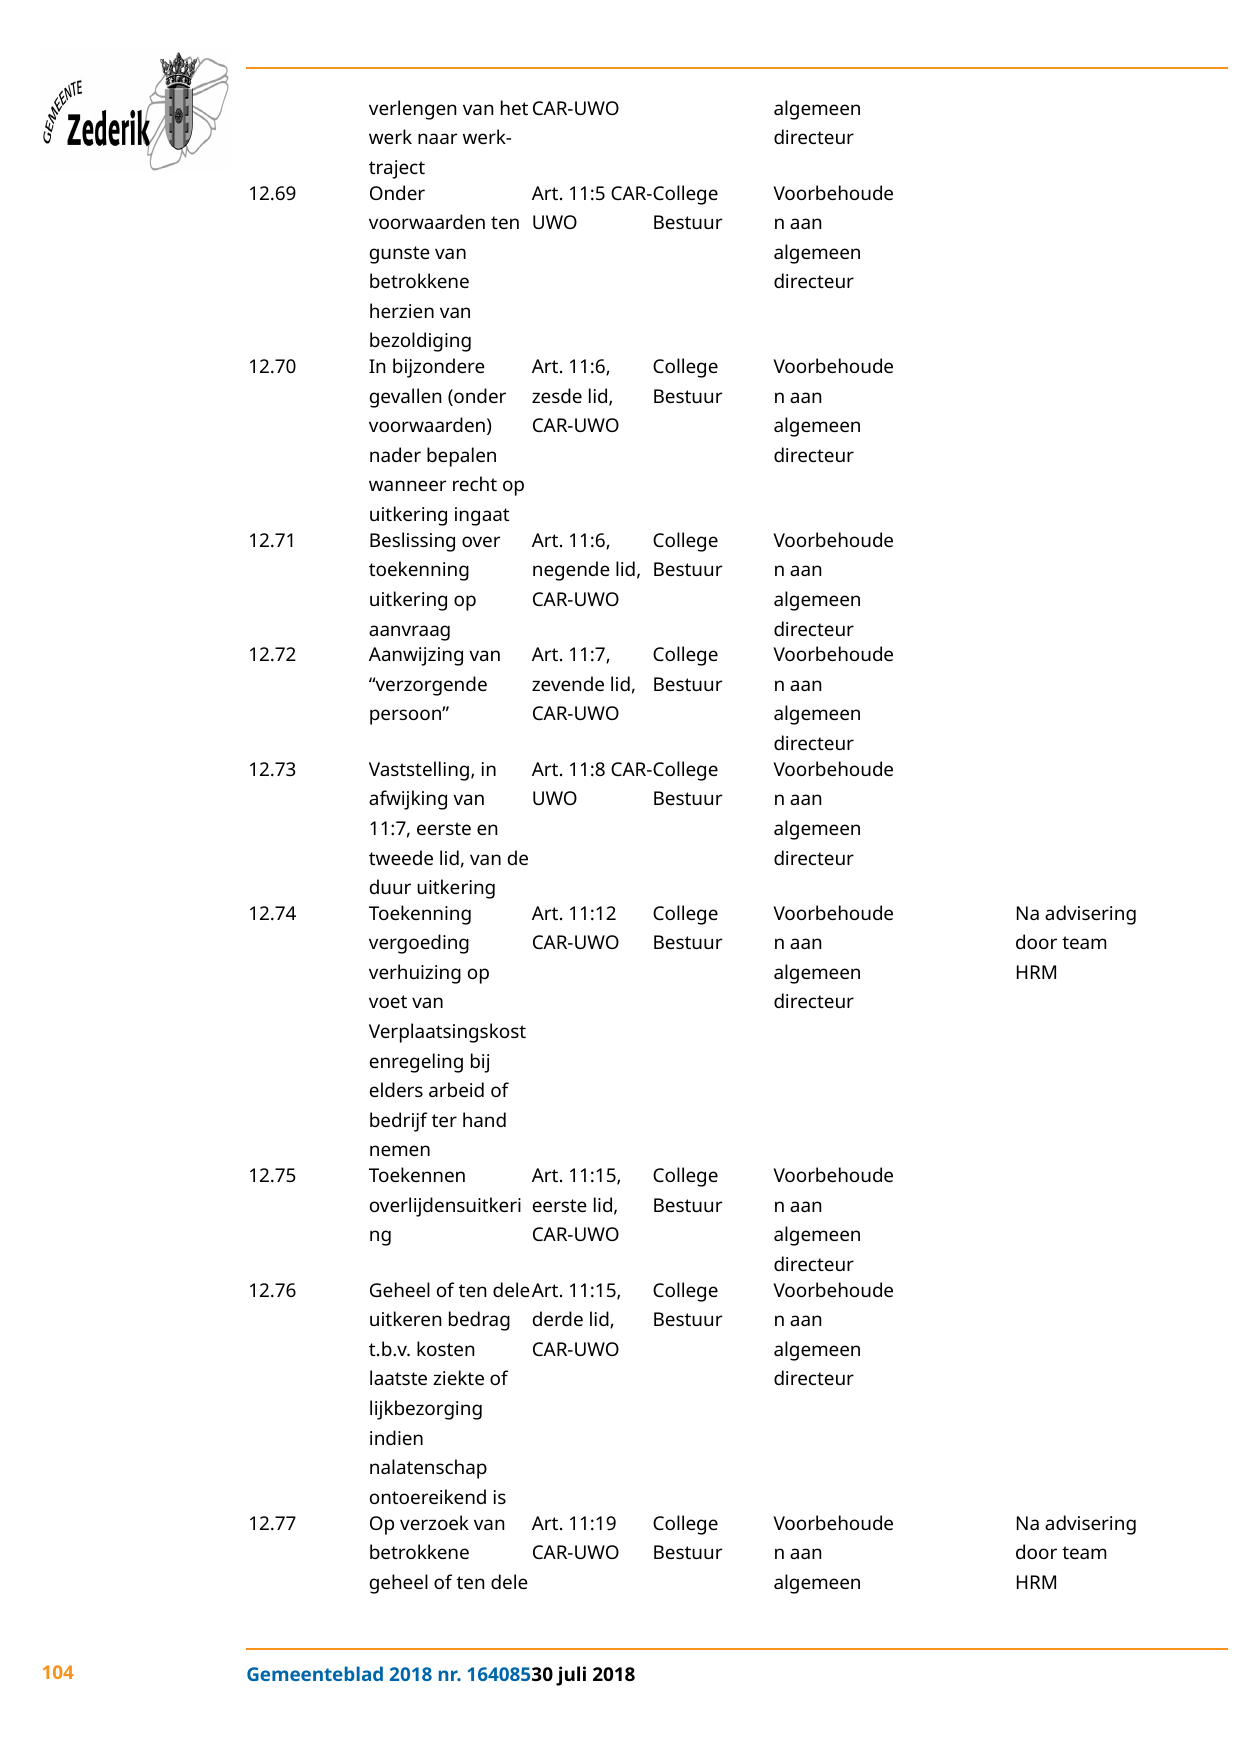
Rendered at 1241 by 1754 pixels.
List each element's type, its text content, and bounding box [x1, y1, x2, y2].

table_cell Toekennen overlijdensuitkering [369, 1163, 532, 1277]
table_cell [1015, 180, 1152, 353]
table_cell Art. 11:6, zesde lid, CAR-UWO [532, 353, 652, 527]
table_cell [894, 1277, 1015, 1510]
table_cell Na advisering door team HRM [1015, 1510, 1152, 1594]
table_cell [653, 95, 773, 180]
table_cell [894, 1163, 1015, 1277]
table_cell [1015, 527, 1152, 641]
table_cell Voorbehouden aan algemeen directeur [773, 1163, 894, 1277]
table_cell Aanwijzing van “verzorgende persoon” [369, 641, 532, 756]
table_cell [1015, 1277, 1152, 1510]
table_cell College Bestuur [653, 353, 773, 527]
table_cell In bijzondere gevallen (onder voorwaarden) nader bepalen wanneer recht op uitkering ingaat [369, 353, 532, 527]
table_cell [894, 641, 1015, 756]
table_cell College Bestuur [653, 641, 773, 756]
table_cell College Bestuur [653, 180, 773, 353]
table_cell CAR-UWO [532, 95, 652, 180]
table_cell Voorbehouden aan algemeen directeur [773, 756, 894, 900]
table_cell verlengen van het werk naar werk-traject [369, 95, 532, 180]
table_cell Art. 11:7, zevende lid, CAR-UWO [532, 641, 652, 756]
table_cell [894, 180, 1015, 353]
table_cell College Bestuur [653, 1510, 773, 1594]
table_cell Op verzoek van betrokkene geheel of ten dele [369, 1510, 532, 1594]
table_cell 12.76 [248, 1277, 369, 1510]
table_cell [1015, 1163, 1152, 1277]
table_cell Art. 11:15, eerste lid, CAR-UWO [532, 1163, 652, 1277]
table_cell [1015, 756, 1152, 900]
table_cell Na advisering door team HRM [1015, 900, 1152, 1162]
table_cell College Bestuur [653, 756, 773, 900]
table_cell 12.70 [248, 353, 369, 527]
table_cell [1015, 353, 1152, 527]
table_cell Vaststelling, in afwijking van 11:7, eerste en tweede lid, van de duur uitkering [369, 756, 532, 900]
table_cell Voorbehouden aan algemeen directeur [773, 900, 894, 1162]
table_cell [894, 756, 1015, 900]
table_cell Geheel of ten dele uitkeren bedrag t.b.v. kosten laatste ziekte of lijkbezorging indien nalatenschap ontoereikend is [369, 1277, 532, 1510]
table_cell [894, 527, 1015, 641]
table_cell Art. 11:6, negende lid, CAR-UWO [532, 527, 652, 641]
table_cell Voorbehouden aan algemeen directeur [773, 180, 894, 353]
table_cell 12.74 [248, 900, 369, 1162]
table_cell Voorbehouden aan algemeen [773, 1510, 894, 1594]
table_cell Toekenning vergoeding verhuizing op voet van Verplaatsingskostenregeling bij elders arbeid of bedrijf ter hand nemen [369, 900, 532, 1162]
table_cell 12.72 [248, 641, 369, 756]
table_cell Voorbehouden aan algemeen directeur [773, 353, 894, 527]
table_cell [894, 900, 1015, 1162]
table_cell [894, 95, 1015, 180]
table_cell Art. 11:12 CAR-UWO [532, 900, 652, 1162]
table_cell 12.73 [248, 756, 369, 900]
table_cell Voorbehouden aan algemeen directeur [773, 641, 894, 756]
table_cell algemeen directeur [773, 95, 894, 180]
table_cell Art. 11:15, derde lid, CAR-UWO [532, 1277, 652, 1510]
table_cell 12.75 [248, 1163, 369, 1277]
table_cell 12.69 [248, 180, 369, 353]
table_cell [894, 1510, 1015, 1594]
table_cell Art. 11:5 CAR-UWO [532, 180, 652, 353]
table_cell Art. 11:8 CAR-UWO [532, 756, 652, 900]
table_cell [894, 353, 1015, 527]
table_cell Onder voorwaarden ten gunste van betrokkene herzien van bezoldiging [369, 180, 532, 353]
table_cell College Bestuur [653, 1277, 773, 1510]
table_cell [1015, 641, 1152, 756]
table_cell Voorbehouden aan algemeen directeur [773, 527, 894, 641]
table_cell Voorbehouden aan algemeen directeur [773, 1277, 894, 1510]
table_cell Beslissing over toekenning uitkering op aanvraag [369, 527, 532, 641]
table_cell College Bestuur [653, 1163, 773, 1277]
table_cell 12.77 [248, 1510, 369, 1594]
table_cell [248, 95, 369, 180]
table_cell Art. 11:19 CAR-UWO [532, 1510, 652, 1594]
table_cell College Bestuur [653, 900, 773, 1162]
table_cell [1015, 95, 1152, 180]
table_cell 12.71 [248, 527, 369, 641]
table_cell College Bestuur [653, 527, 773, 641]
picture [41, 47, 231, 172]
